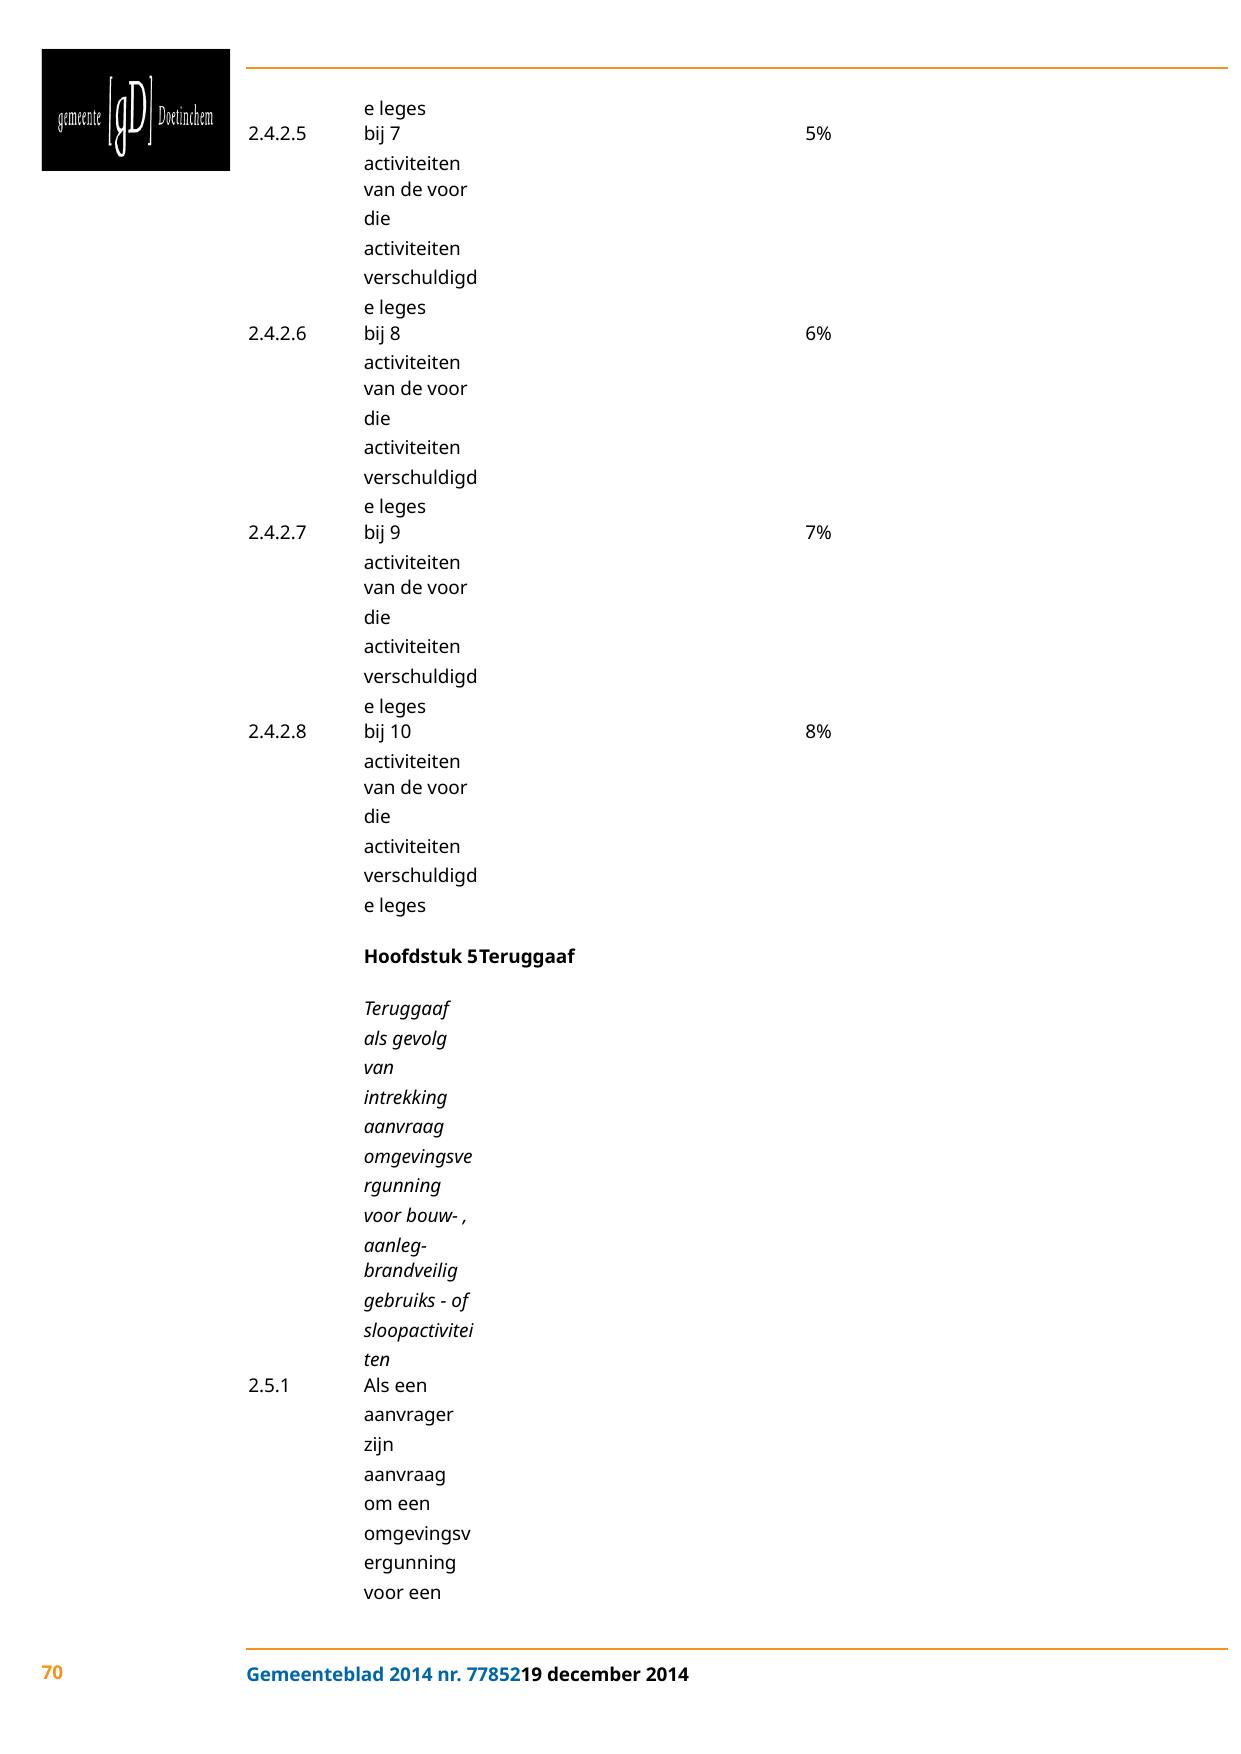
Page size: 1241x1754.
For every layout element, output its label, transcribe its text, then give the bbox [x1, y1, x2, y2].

table_cell [921, 320, 1036, 375]
table_cell [248, 176, 363, 320]
table_cell [479, 320, 690, 375]
table_cell [1036, 918, 1152, 944]
table_cell bij 10 activiteiten [364, 719, 479, 774]
table_cell [805, 774, 921, 918]
table_cell bij 9 activiteiten [364, 519, 479, 574]
table_cell e leges [364, 95, 479, 121]
table_cell [805, 575, 921, 719]
table_cell 2.4.2.6 [248, 320, 363, 375]
table_cell [921, 774, 1036, 918]
table_cell [921, 95, 1036, 121]
table_cell [805, 970, 921, 995]
table_cell [921, 1258, 1036, 1372]
table_cell [479, 121, 690, 176]
table_cell [248, 95, 363, 121]
table_cell [248, 1258, 363, 1372]
table_cell [690, 375, 805, 519]
table_cell [690, 176, 805, 320]
table_cell [479, 1258, 690, 1372]
table_cell [479, 375, 690, 519]
table_cell [921, 719, 1036, 774]
table_cell [805, 1258, 921, 1372]
table_cell [479, 176, 690, 320]
table_cell [248, 995, 363, 1258]
table_cell [479, 918, 690, 944]
table_cell [479, 995, 690, 1258]
table_cell bij 7 activiteiten [364, 121, 479, 176]
table_cell Teruggaaf [479, 944, 690, 969]
table_cell 8% [805, 719, 921, 774]
table_cell [690, 320, 805, 375]
table_cell [1036, 970, 1152, 995]
table_cell 2.4.2.7 [248, 519, 363, 574]
table_cell [690, 1258, 805, 1372]
table_cell van de voor die activiteiten verschuldigde leges [364, 575, 479, 719]
table_cell [921, 176, 1036, 320]
table_cell [479, 575, 690, 719]
table_cell [479, 719, 690, 774]
table_cell [690, 944, 805, 969]
table_cell [248, 918, 363, 944]
table_cell [479, 95, 690, 121]
table_cell 2.4.2.5 [248, 121, 363, 176]
table_cell [805, 176, 921, 320]
table_cell van de voor die activiteiten verschuldigde leges [364, 375, 479, 519]
table_cell [248, 375, 363, 519]
table_cell [690, 121, 805, 176]
table_cell [805, 944, 921, 969]
table_cell 2.5.1 [248, 1372, 363, 1605]
table_cell [1036, 944, 1152, 969]
table_cell [805, 918, 921, 944]
table_cell [479, 519, 690, 574]
table_cell [690, 774, 805, 918]
table_cell [921, 519, 1036, 574]
table_cell [479, 774, 690, 918]
table_cell [690, 1372, 805, 1605]
table_cell 2.4.2.8 [248, 719, 363, 774]
table_cell Teruggaaf als gevolg van intrekking aanvraag omgevingsvergunning voor bouw- , aanleg- [364, 995, 479, 1258]
table_cell 6% [805, 320, 921, 375]
table_cell [805, 1372, 921, 1605]
table_cell [921, 575, 1036, 719]
table_cell Als een aanvrager zijn aanvraag om een omgevingsvergunning voor een [364, 1372, 479, 1605]
table_cell 7% [805, 519, 921, 574]
table_cell [364, 970, 479, 995]
table_cell [364, 918, 479, 944]
table_cell [805, 375, 921, 519]
table_cell [690, 575, 805, 719]
table_cell [479, 1372, 690, 1605]
table_cell [921, 970, 1036, 995]
table_cell [690, 918, 805, 944]
table_cell [690, 970, 805, 995]
table_cell [921, 944, 1036, 969]
table_cell van de voor die activiteiten verschuldigde leges [364, 774, 479, 918]
table_cell [690, 519, 805, 574]
table_cell [690, 95, 805, 121]
table_cell [921, 375, 1036, 519]
table_cell [921, 121, 1036, 176]
table_cell [479, 970, 690, 995]
table_cell Hoofdstuk 5 [364, 944, 479, 969]
picture [41, 47, 231, 172]
table_cell van de voor die activiteiten verschuldigde leges [364, 176, 479, 320]
table_cell [921, 918, 1036, 944]
table_cell [248, 944, 363, 969]
table_cell bij 8 activiteiten [364, 320, 479, 375]
table_cell [248, 774, 363, 918]
table_cell [690, 719, 805, 774]
table_cell [805, 95, 921, 121]
table_cell [248, 970, 363, 995]
table_cell 5% [805, 121, 921, 176]
table_cell [248, 575, 363, 719]
table_cell brandveilig gebruiks - of sloopactiviteiten [364, 1258, 479, 1372]
